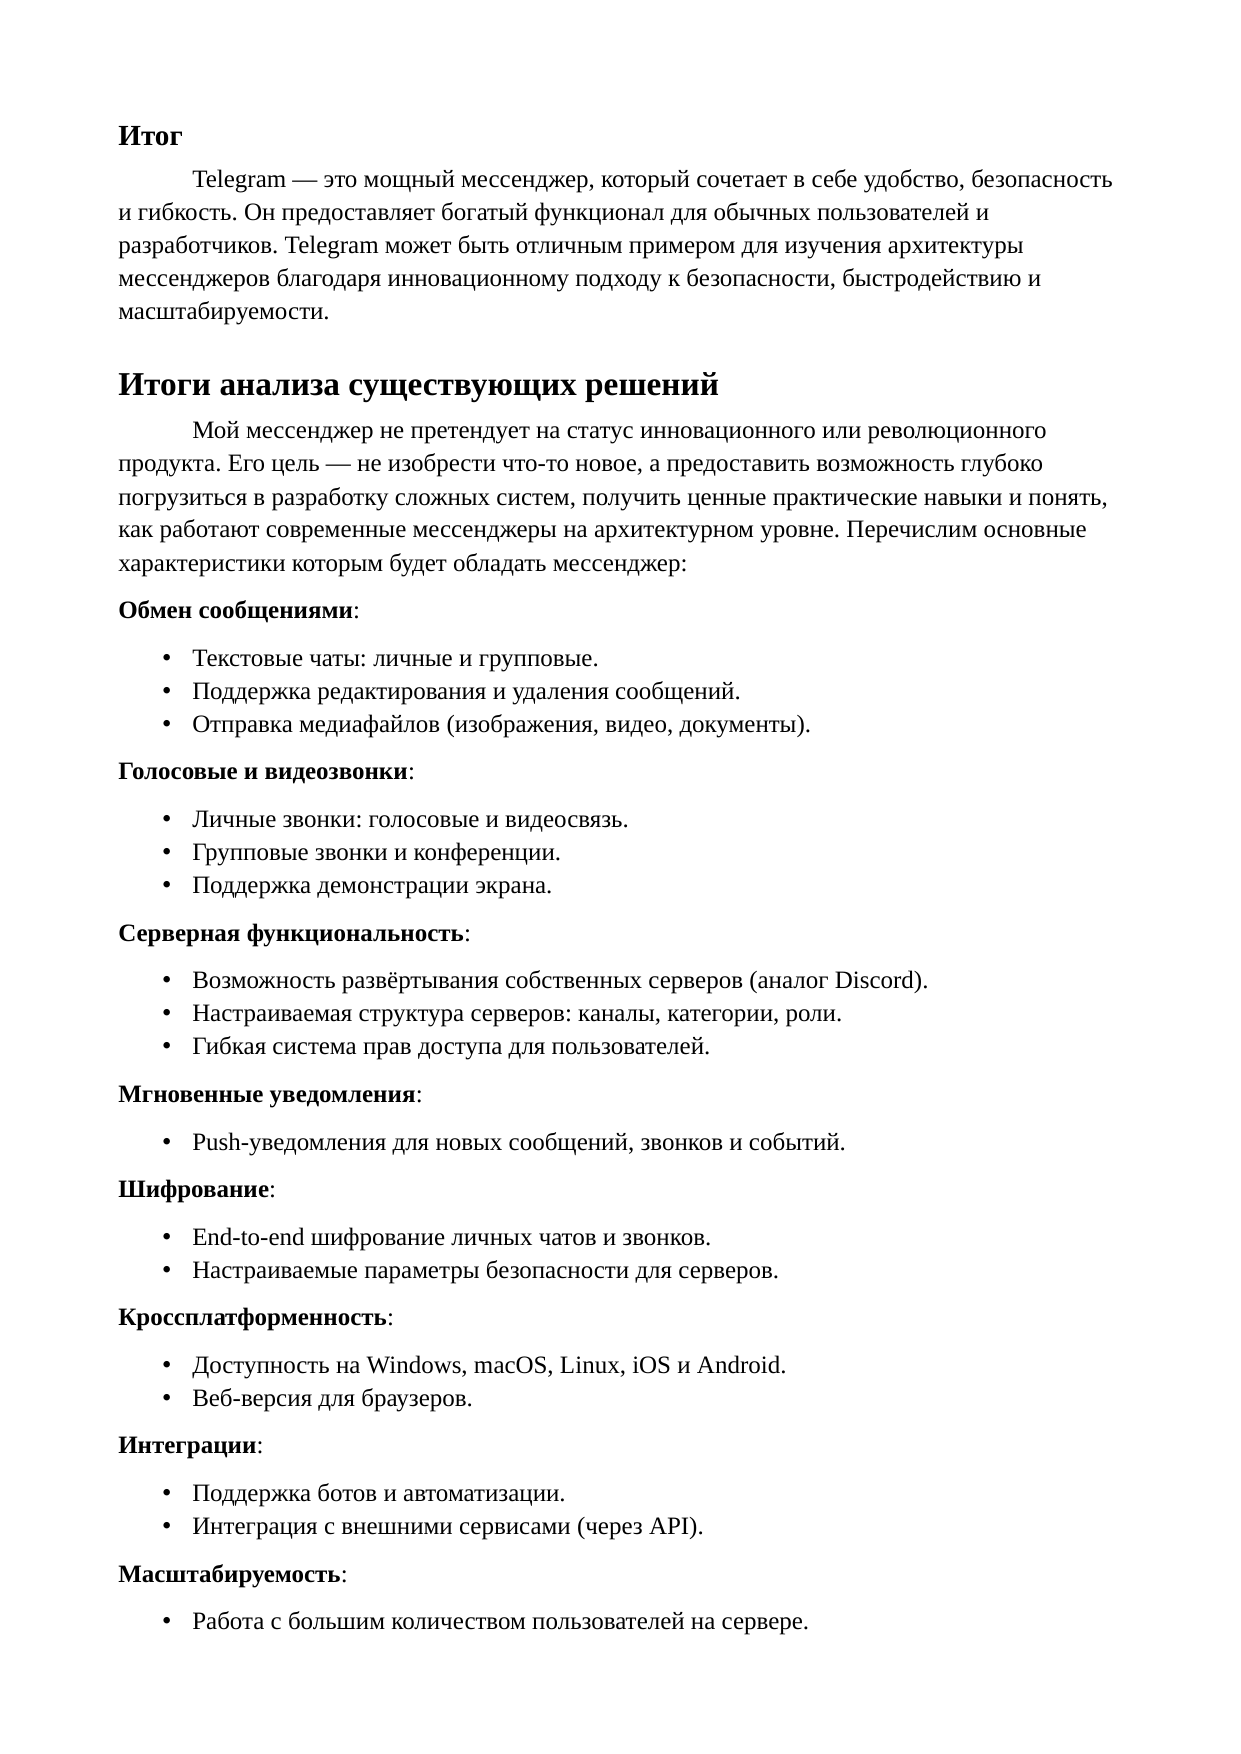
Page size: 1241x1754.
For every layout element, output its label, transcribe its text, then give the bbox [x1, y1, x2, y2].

list Интеграция с внешними сервисами (через API). [162, 1511, 1122, 1540]
text Telegram — это мощный мессенджер, который сочетает в себе удобство, безопасность и гибкость. Он предоставляет богатый функционал для обычных пользователей и разработчиков. Telegram может быть отличным примером для изучения архитектуры мессенджеров благодаря инновационному подходу к безопасности, быстродействию и масштабируемости. [118, 164, 1122, 325]
subtitle Итоги анализа существующих решений [118, 365, 1122, 403]
list Поддержка редактирования и удаления сообщений. [162, 676, 1122, 704]
list Push-уведомления для новых сообщений, звонков и событий. [162, 1127, 1122, 1155]
text Интеграции: [118, 1431, 1122, 1459]
text Масштабируемость: [118, 1559, 1122, 1588]
list Возможность развёртывания собственных серверов (аналог Discord). [162, 965, 1122, 994]
text Кроссплатформенность: [118, 1302, 1122, 1331]
subtitle Итог [118, 118, 1122, 152]
list End-to-end шифрование личных чатов и звонков. [162, 1222, 1122, 1251]
list Текстовые чаты: личные и групповые. [162, 643, 1122, 672]
list Поддержка демонстрации экрана. [162, 870, 1122, 899]
text Мой мессенджер не претендует на статус инновационного или революционного продукта. Его цель — не изобрести что-то новое, а предоставить возможность глубоко погрузиться в разработку сложных систем, получить ценные практические навыки и понять, как работают современные мессенджеры на архитектурном уровне. Перечислим основные характеристики которым будет обладать мессенджер: [118, 416, 1122, 576]
text Шифрование: [118, 1174, 1122, 1203]
list Личные звонки: голосовые и видеосвязь. [162, 804, 1122, 833]
text Серверная функциональность: [118, 918, 1122, 946]
list Групповые звонки и конференции. [162, 837, 1122, 866]
list Настраиваемая структура серверов: каналы, категории, роли. [162, 998, 1122, 1027]
text Мгновенные уведомления: [118, 1079, 1122, 1108]
text Обмен сообщениями: [118, 595, 1122, 624]
list Настраиваемые параметры безопасности для серверов. [162, 1255, 1122, 1283]
list Веб-версия для браузеров. [162, 1383, 1122, 1412]
text Голосовые и видеозвонки: [118, 756, 1122, 785]
list Поддержка ботов и автоматизации. [162, 1478, 1122, 1507]
list Доступность на Windows, macOS, Linux, iOS и Android. [162, 1350, 1122, 1379]
list Гибкая система прав доступа для пользователей. [162, 1031, 1122, 1060]
list Работа с большим количеством пользователей на сервере. [162, 1606, 1122, 1635]
list Отправка медиафайлов (изображения, видео, документы). [162, 709, 1122, 738]
